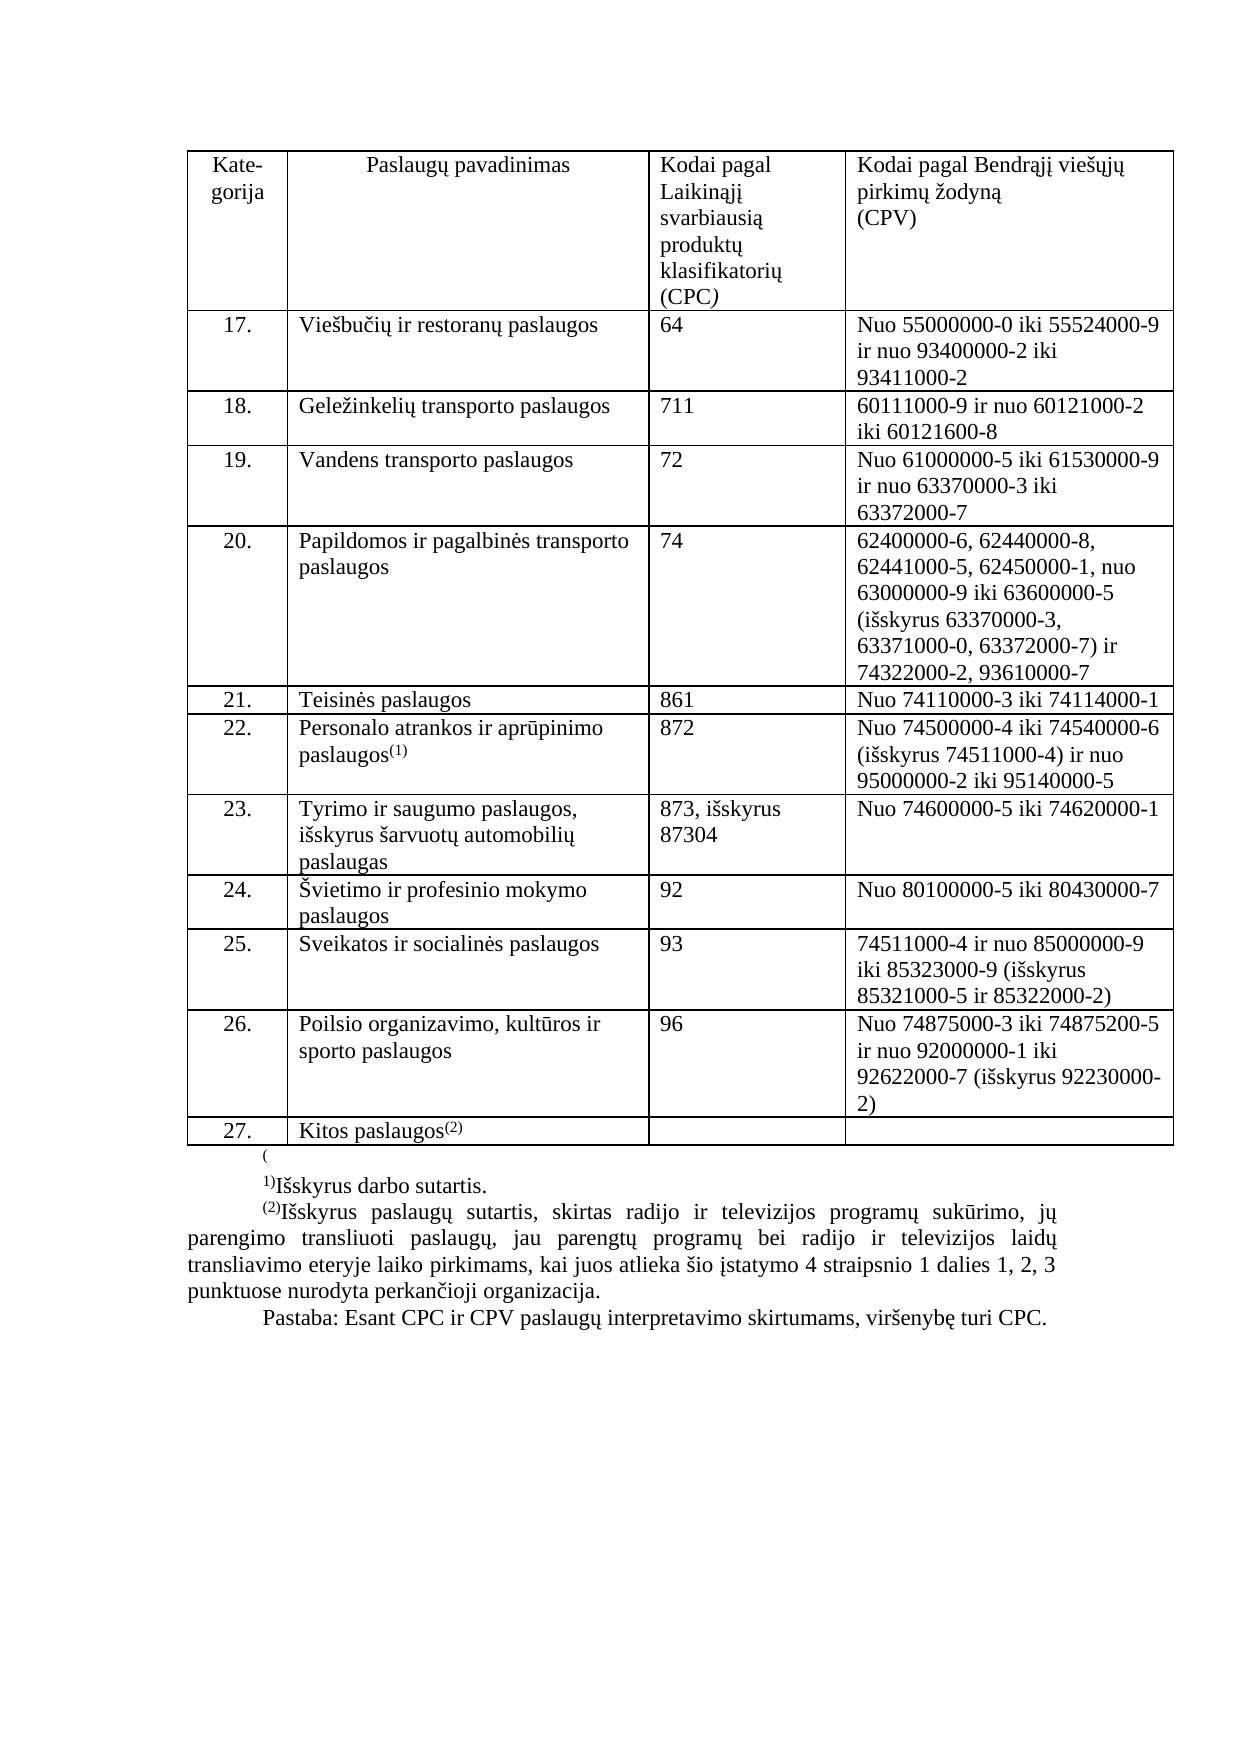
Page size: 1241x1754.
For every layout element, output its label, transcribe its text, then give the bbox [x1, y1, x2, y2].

table_header Paslaugų pavadinimas [288, 152, 648, 310]
table_cell Kitos paslaugos(2) [288, 1118, 648, 1144]
table_cell 861 [650, 687, 845, 713]
text 1)Išskyrus darbo sutartis. [187, 1172, 1092, 1198]
table_cell 17. [188, 311, 287, 390]
table_cell Nuo 80100000-5 iki 80430000-7 [846, 876, 1173, 928]
table_cell Teisinės paslaugos [288, 687, 648, 713]
table_cell Nuo 74110000-3 iki 74114000-1 [846, 687, 1173, 713]
text (2)Išskyrus paslaugų sutartis, skirtas radijo ir televizijos programų sukūrimo, jų parengimo transliuoti paslaugų, jau parengtų programų bei radijo ir televizijos laidų transliavimo eteryje laiko pirkimams, kai juos atlieka šio įstatymo 4 straipsnio 1 dalies 1, 2, 3 punktuose nurodyta perkančioji organizacija. [187, 1198, 1058, 1303]
table_cell Nuo 55000000-0 iki 55524000-9 ir nuo 93400000-2 iki 93411000-2 [846, 311, 1173, 390]
table_header Kate-gorija [188, 152, 287, 310]
table_cell Švietimo ir profesinio mokymo paslaugos [288, 876, 648, 928]
table_cell Nuo 74600000-5 iki 74620000-1 [846, 795, 1173, 874]
table_cell 64 [650, 311, 845, 390]
table_cell Viešbučių ir restoranų paslaugos [288, 311, 648, 390]
table_cell 21. [188, 687, 287, 713]
table_cell 72 [650, 446, 845, 525]
table_cell 26. [188, 1011, 287, 1116]
table_cell 873, išskyrus 87304 [650, 795, 845, 874]
table_cell [846, 1118, 1173, 1144]
table_cell 62400000-6, 62440000-8, 62441000-5, 62450000-1, nuo 63000000-9 iki 63600000-5 (išskyrus 63370000-3, 63371000-0, 63372000-7) ir 74322000-2, 93610000-7 [846, 527, 1173, 685]
table_header Kodai pagal Laikinąjį svarbiausią produktų klasifikatorių (CPC) [650, 152, 845, 310]
table_cell Nuo 74875000-3 iki 74875200-5 ir nuo 92000000-1 iki 92622000-7 (išskyrus 92230000-2) [846, 1011, 1173, 1116]
table_cell Sveikatos ir socialinės paslaugos [288, 930, 648, 1009]
table_cell 96 [650, 1011, 845, 1116]
table_cell 711 [650, 392, 845, 444]
table_cell [650, 1118, 845, 1144]
text ( [187, 1146, 1053, 1172]
table_cell Geležinkelių transporto paslaugos [288, 392, 648, 444]
table_cell Personalo atrankos ir aprūpinimo paslaugos(1) [288, 715, 648, 793]
table_cell 60111000-9 ir nuo 60121000-2 iki 60121600-8 [846, 392, 1173, 444]
table_cell Papildomos ir pagalbinės transporto paslaugos [288, 527, 648, 685]
table_cell 93 [650, 930, 845, 1009]
table_cell 872 [650, 715, 845, 793]
table_cell Vandens transporto paslaugos [288, 446, 648, 525]
table_header Kodai pagal Bendrąjį viešųjų pirkimų žodyną (CPV) [846, 152, 1173, 310]
table_cell Poilsio organizavimo, kultūros ir sporto paslaugos [288, 1011, 648, 1116]
table_cell 20. [188, 527, 287, 685]
table_cell 27. [188, 1118, 287, 1144]
text Pastaba: Esant CPC ir CPV paslaugų interpretavimo skirtumams, viršenybę turi CPC. [187, 1303, 1053, 1330]
table_cell 24. [188, 876, 287, 928]
table_cell 25. [188, 930, 287, 1009]
table_cell 22. [188, 715, 287, 793]
table_cell Tyrimo ir saugumo paslaugos, išskyrus šarvuotų automobilių paslaugas [288, 795, 648, 874]
table_cell 74 [650, 527, 845, 685]
table_cell 23. [188, 795, 287, 874]
table_cell 19. [188, 446, 287, 525]
table_cell 74511000-4 ir nuo 85000000-9 iki 85323000-9 (išskyrus 85321000-5 ir 85322000-2) [846, 930, 1173, 1009]
table_cell Nuo 61000000-5 iki 61530000-9 ir nuo 63370000-3 iki 63372000-7 [846, 446, 1173, 525]
table_cell 92 [650, 876, 845, 928]
table_cell 18. [188, 392, 287, 444]
table_cell Nuo 74500000-4 iki 74540000-6 (išskyrus 74511000-4) ir nuo 95000000-2 iki 95140000-5 [846, 715, 1173, 793]
